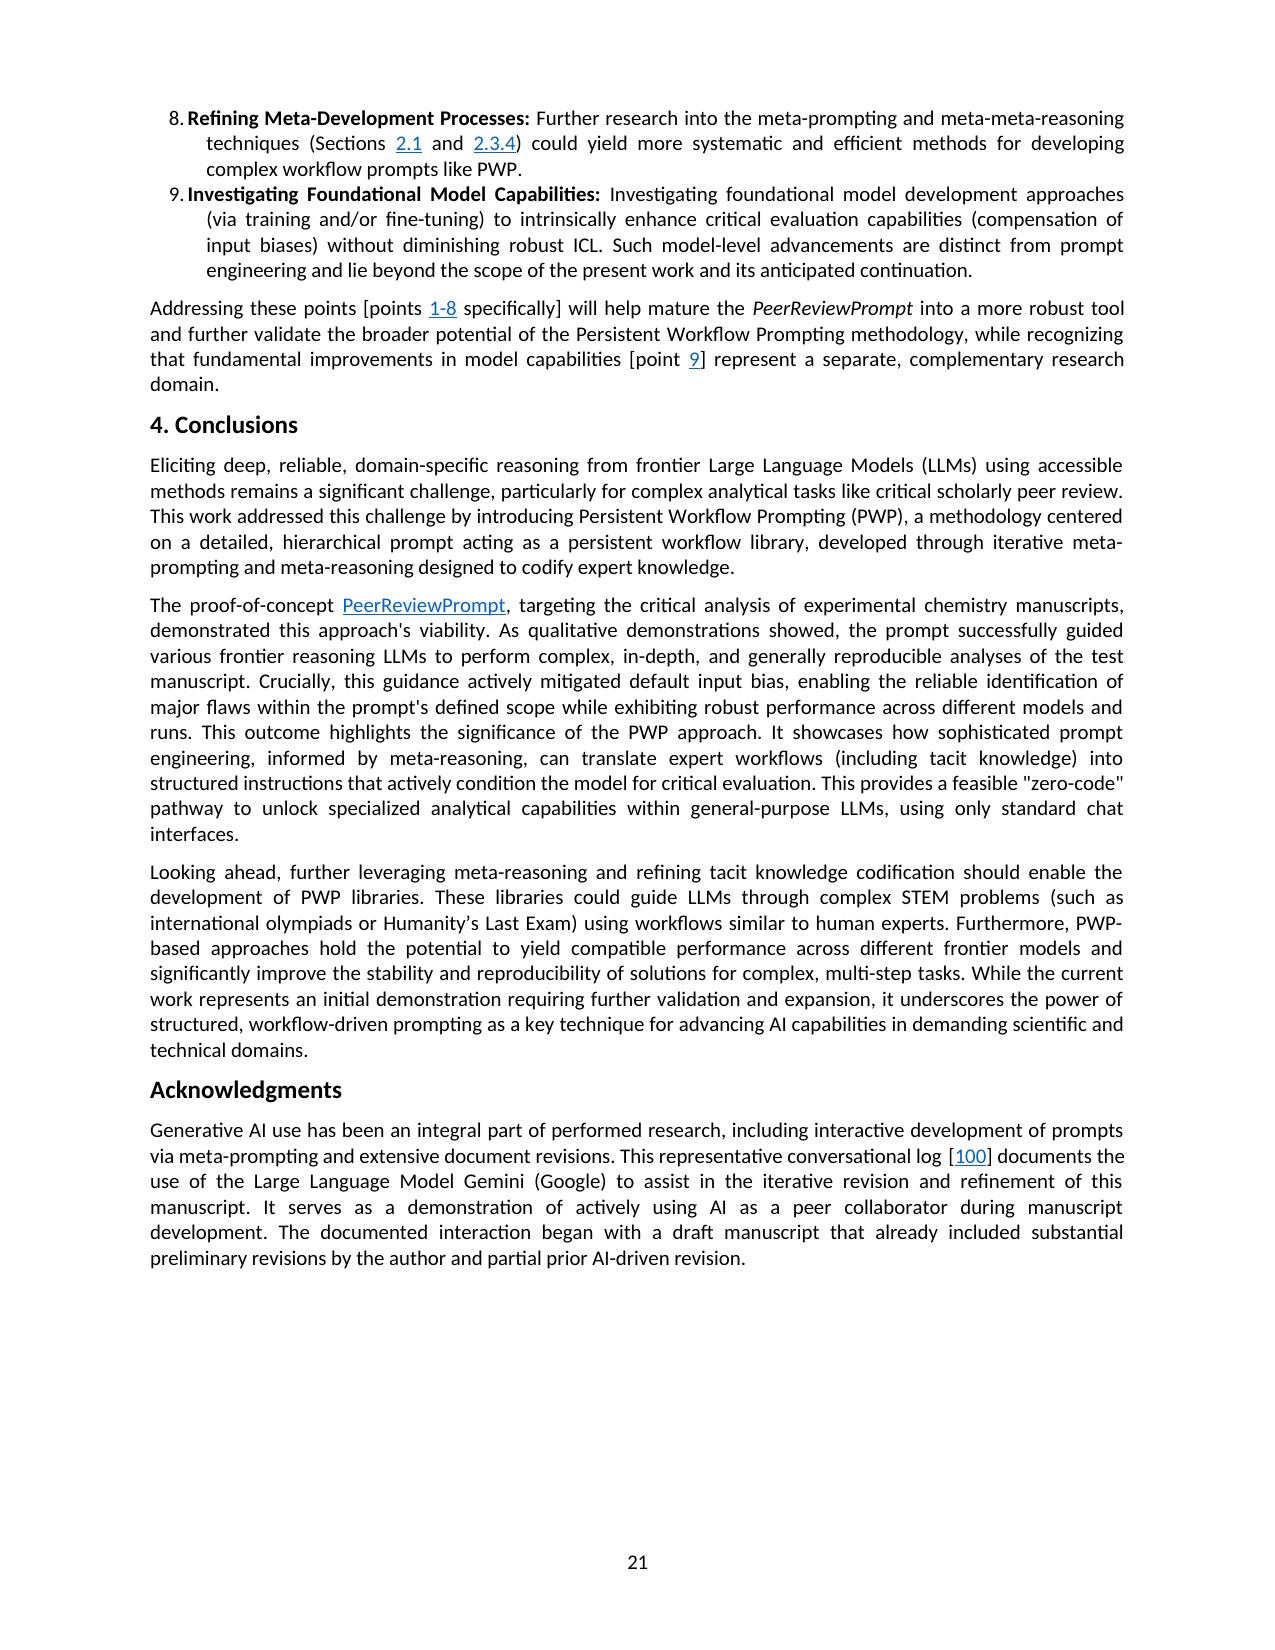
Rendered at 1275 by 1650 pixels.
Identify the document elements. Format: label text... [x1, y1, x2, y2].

text Looking ahead, further leveraging meta-reasoning and refining tacit knowledge codification should enable the development of PWP libraries. These libraries could guide LLMs through complex STEM problems (such as international olympiads or Humanity’s Last Exam) using workflows similar to human experts. Furthermore, PWP-based approaches hold the potential to yield compatible performance across different frontier models and significantly improve the stability and reproducibility of solutions for complex, multi-step tasks. While the current work represents an initial demonstration requiring further validation and expansion, it underscores the power of structured, workflow-driven prompting as a key technique for advancing AI capabilities in demanding scientific and technical domains. [150, 859, 1125, 1062]
list Investigating Foundational Model Capabilities: Investigating foundational model development approaches (via training and/or fine-tuning) to intrinsically enhance critical evaluation capabilities (compensation of input biases) without diminishing robust ICL. Such model-level advancements are distinct from prompt engineering and lie beyond the scope of the present work and its anticipated continuation. [169, 181, 1125, 283]
subtitle Acknowledgments [150, 1075, 1125, 1105]
text Generative AI use has been an integral part of performed research, including interactive development of prompts via meta-prompting and extensive document revisions. This representative conversational log [100] documents the use of the Large Language Model Gemini (Google) to assist in the iterative revision and refinement of this manuscript. It serves as a demonstration of actively using AI as a peer collaborator during manuscript development. The documented interaction began with a draft manuscript that already included substantial preliminary revisions by the author and partial prior AI-driven revision. [150, 1118, 1125, 1270]
subtitle Conclusions [150, 409, 1125, 440]
text Eliciting deep, reliable, domain-specific reasoning from frontier Large Language Models (LLMs) using accessible methods remains a significant challenge, particularly for complex analytical tasks like critical scholarly peer review. This work addressed this challenge by introducing Persistent Workflow Prompting (PWP), a methodology centered on a detailed, hierarchical prompt acting as a persistent workflow library, developed through iterative meta-prompting and meta-reasoning designed to codify expert knowledge. [150, 453, 1125, 580]
text The proof-of-concept PeerReviewPrompt, targeting the critical analysis of experimental chemistry manuscripts, demonstrated this approach's viability. As qualitative demonstrations showed, the prompt successfully guided various frontier reasoning LLMs to perform complex, in-depth, and generally reproducible analyses of the test manuscript. Crucially, this guidance actively mitigated default input bias, enabling the reliable identification of major flaws within the prompt's defined scope while exhibiting robust performance across different models and runs. This outcome highlights the significance of the PWP approach. It showcases how sophisticated prompt engineering, informed by meta-reasoning, can translate expert workflows (including tacit knowledge) into structured instructions that actively condition the model for critical evaluation. This provides a feasible "zero-code" pathway to unlock specialized analytical capabilities within general-purpose LLMs, using only standard chat interfaces. [150, 592, 1125, 846]
text Addressing these points [points 1-8 specifically] will help mature the PeerReviewPrompt into a more robust tool and further validate the broader potential of the Persistent Workflow Prompting methodology, while recognizing that fundamental improvements in model capabilities [point 9] represent a separate, complementary research domain. [150, 295, 1125, 397]
list Refining Meta-Development Processes: Further research into the meta-prompting and meta-meta-reasoning techniques (Sections 2.1 and 2.3.4) could yield more systematic and efficient methods for developing complex workflow prompts like PWP. [169, 105, 1125, 181]
